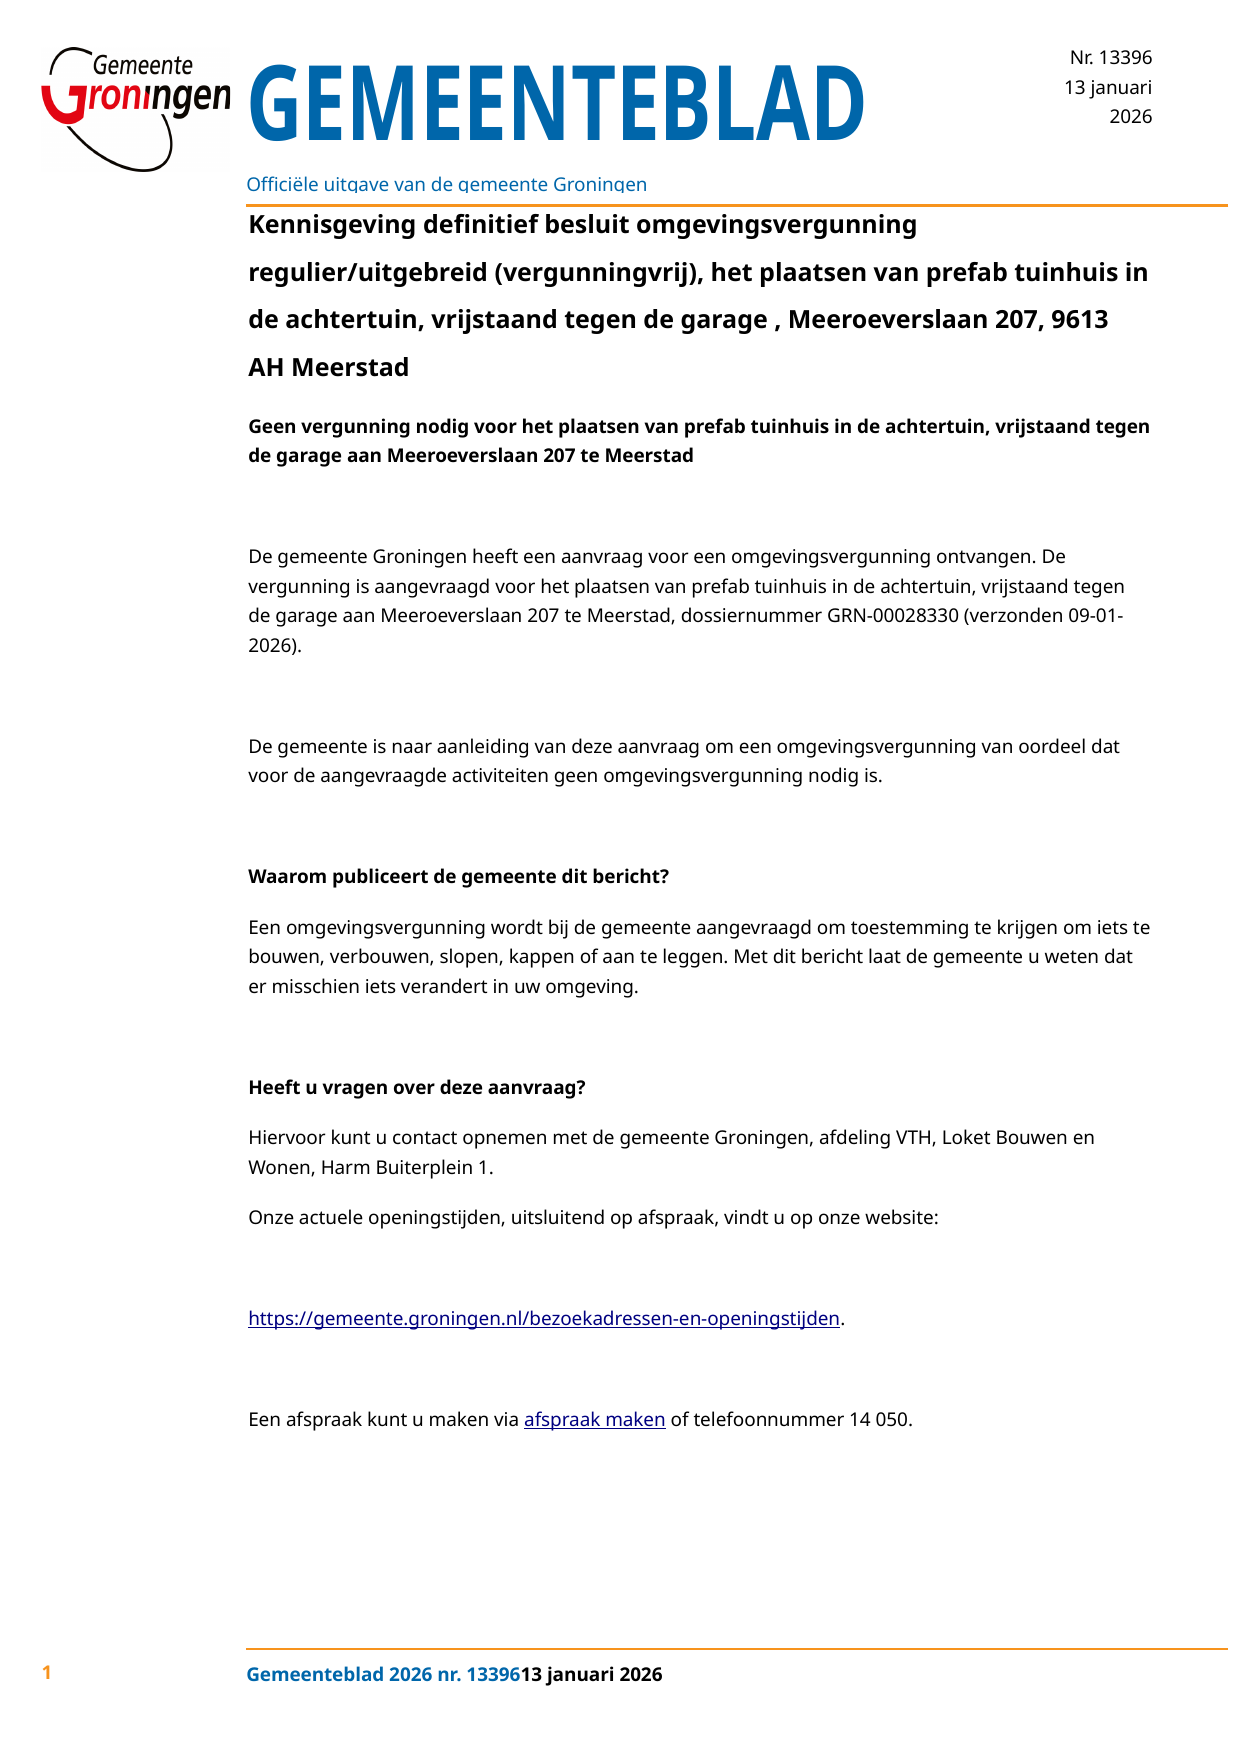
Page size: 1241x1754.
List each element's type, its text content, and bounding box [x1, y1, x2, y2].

text Een omgevingsvergunning wordt bij de gemeente aangevraagd om toestemming te krijgen om iets te bouwen, verbouwen, slopen, kappen of aan te leggen. Met dit bericht laat de gemeente u weten dat er misschien iets verandert in uw omgeving. [248, 914, 1152, 999]
text Hiervoor kunt u contact opnemen met de gemeente Groningen, afdeling VTH, Loket Bouwen en Wonen, Harm Buiterplein 1. [248, 1124, 1152, 1180]
text Waarom publiceert de gemeente dit bericht? [248, 863, 1152, 889]
picture [41, 47, 231, 172]
text Onze actuele openingstijden, uitsluitend op afspraak, vindt u op onze website: [248, 1204, 1152, 1230]
text Kennisgeving definitief besluit omgevingsvergunning regulier/uitgebreid (vergunningvrij), het plaatsen van prefab tuinhuis in de achtertuin, vrijstaand tegen de garage , Meeroeverslaan 207, 9613 AH Meerstad [248, 207, 1152, 384]
text De gemeente is naar aanleiding van deze aanvraag om een omgevingsvergunning van oordeel dat voor de aangevraagde activiteiten geen omgevingsvergunning nodig is. [248, 733, 1152, 788]
text Heeft u vragen over deze aanvraag? [248, 1074, 1152, 1100]
text https://gemeente.groningen.nl/bezoekadressen-en-openingstijden. [248, 1305, 1152, 1331]
text Geen vergunning nodig voor het plaatsen van prefab tuinhuis in de achtertuin, vrijstaand tegen de garage aan Meeroeverslaan 207 te Meerstad [248, 413, 1152, 468]
text De gemeente Groningen heeft een aanvraag voor een omgevingsvergunning ontvangen. De vergunning is aangevraagd voor het plaatsen van prefab tuinhuis in de achtertuin, vrijstaand tegen de garage aan Meeroeverslaan 207 te Meerstad, dossiernummer GRN-00028330 (verzonden 09-01-2026). [248, 543, 1152, 658]
text Een afspraak kunt u maken via afspraak maken of telefoonnummer 14 050. [248, 1406, 1152, 1432]
